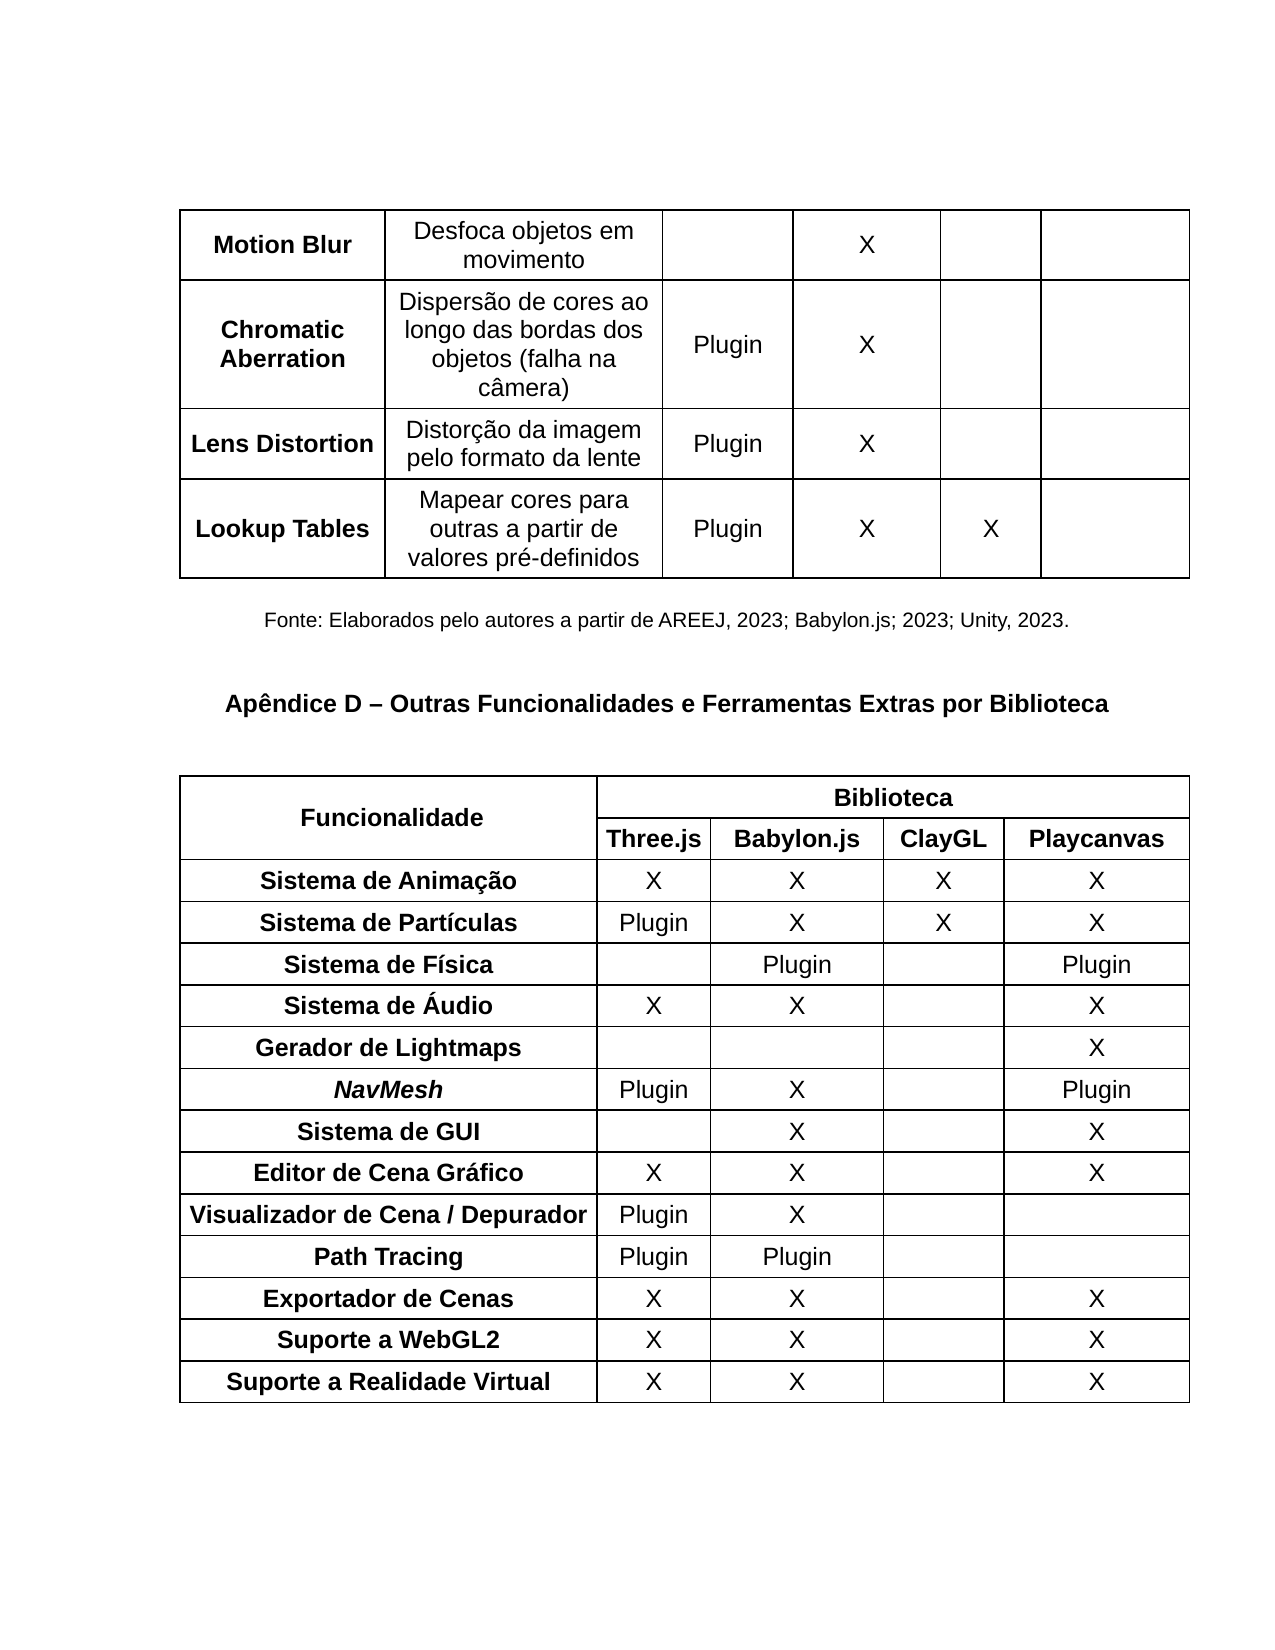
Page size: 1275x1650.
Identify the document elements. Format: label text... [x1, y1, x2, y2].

table_cell X [711, 1362, 883, 1402]
table_cell X [711, 1320, 883, 1360]
text Fonte: Elaborados pelo autores a partir de AREEJ, 2023; Babylon.js; 2023; Unity, 2023. [180, 607, 1154, 631]
table_cell X [711, 860, 883, 901]
table_cell Plugin [1005, 1069, 1189, 1109]
table_cell X [711, 1069, 883, 1109]
table_cell [884, 1195, 1003, 1235]
table_cell [1042, 409, 1189, 478]
table_cell X [598, 1320, 710, 1360]
table_cell X [1005, 902, 1189, 942]
table_cell X [711, 1278, 883, 1318]
table_cell [884, 1027, 1003, 1068]
table_cell Lookup Tables [181, 480, 384, 577]
table_cell Playcanvas [1005, 819, 1189, 859]
table_cell Plugin [663, 281, 792, 407]
table_cell X [598, 1278, 710, 1318]
table_cell X [1005, 1320, 1189, 1360]
table_cell [884, 1362, 1003, 1402]
table_cell X [711, 1195, 883, 1235]
table_cell [884, 1278, 1003, 1318]
table_cell Sistema de Animação [181, 860, 596, 901]
table_cell Plugin [663, 409, 792, 478]
table_cell [884, 1153, 1003, 1193]
table_cell X [1005, 860, 1189, 901]
table_cell [1042, 211, 1189, 279]
table_cell [884, 986, 1003, 1026]
table_cell X [884, 902, 1003, 942]
table_cell Desfoca objetos em movimento [386, 211, 662, 279]
table_cell X [794, 211, 940, 279]
table_cell Mapear cores para outras a partir de valores pré-definidos [386, 480, 662, 577]
table_cell X [794, 480, 940, 577]
table_cell X [598, 1362, 710, 1402]
table_cell Plugin [598, 1195, 710, 1235]
table_cell Sistema de Partículas [181, 902, 596, 942]
table_cell X [794, 409, 940, 478]
table_cell [884, 944, 1003, 984]
table_cell ClayGL [884, 819, 1003, 859]
table_cell X [941, 480, 1040, 577]
table_cell X [1005, 1111, 1189, 1151]
table_cell X [711, 1111, 883, 1151]
table_cell Editor de Cena Gráfico [181, 1153, 596, 1193]
table_cell Exportador de Cenas [181, 1278, 596, 1318]
table_cell Plugin [711, 944, 883, 984]
table_cell [1005, 1236, 1189, 1276]
table_cell [884, 1320, 1003, 1360]
table_cell [598, 1111, 710, 1151]
table_cell X [1005, 986, 1189, 1026]
table_cell Lens Distortion [181, 409, 384, 478]
table_cell [711, 1027, 883, 1068]
table_cell Sistema de Áudio [181, 986, 596, 1026]
table_cell X [598, 860, 710, 901]
table_cell [941, 409, 1040, 478]
table_cell [884, 1069, 1003, 1109]
table_cell Distorção da imagem pelo formato da lente [386, 409, 662, 478]
table_cell Plugin [711, 1236, 883, 1276]
table_header Funcionalidade [181, 777, 596, 859]
table_cell [884, 1111, 1003, 1151]
table_cell [1005, 1195, 1189, 1235]
table_cell Plugin [598, 902, 710, 942]
table_cell Motion Blur [181, 211, 384, 279]
table_cell X [598, 986, 710, 1026]
table_cell [1042, 480, 1189, 577]
table_cell Sistema de GUI [181, 1111, 596, 1151]
table_cell Plugin [1005, 944, 1189, 984]
table_cell Visualizador de Cena / Depurador [181, 1195, 596, 1235]
table_cell X [1005, 1278, 1189, 1318]
table_cell X [598, 1153, 710, 1193]
table_cell Three.js [598, 819, 710, 859]
table_cell X [1005, 1027, 1189, 1068]
table_cell X [794, 281, 940, 407]
table_header Biblioteca [598, 777, 1189, 817]
table_cell [941, 281, 1040, 407]
table_cell Gerador de Lightmaps [181, 1027, 596, 1068]
table_cell X [711, 986, 883, 1026]
table_cell [1042, 281, 1189, 407]
table_cell Dispersão de cores ao longo das bordas dos objetos (falha na câmera) [386, 281, 662, 407]
table_cell [663, 211, 792, 279]
table_cell [598, 944, 710, 984]
table_cell Suporte a WebGL2 [181, 1320, 596, 1360]
table_cell Plugin [598, 1236, 710, 1276]
table_cell Suporte a Realidade Virtual [181, 1362, 596, 1402]
table_cell X [711, 902, 883, 942]
table_cell X [711, 1153, 883, 1193]
table_cell X [884, 860, 1003, 901]
title Apêndice D – Outras Funcionalidades e Ferramentas Extras por Biblioteca [180, 689, 1154, 718]
table_cell Plugin [598, 1069, 710, 1109]
table_cell Sistema de Física [181, 944, 596, 984]
table_cell NavMesh [181, 1069, 596, 1109]
table_cell [598, 1027, 710, 1068]
table_cell Path Tracing [181, 1236, 596, 1276]
table_cell [941, 211, 1040, 279]
table_cell X [1005, 1153, 1189, 1193]
table_cell [884, 1236, 1003, 1276]
table_cell Plugin [663, 480, 792, 577]
table_cell Babylon.js [711, 819, 883, 859]
table_cell Chromatic Aberration [181, 281, 384, 407]
table_cell X [1005, 1362, 1189, 1402]
